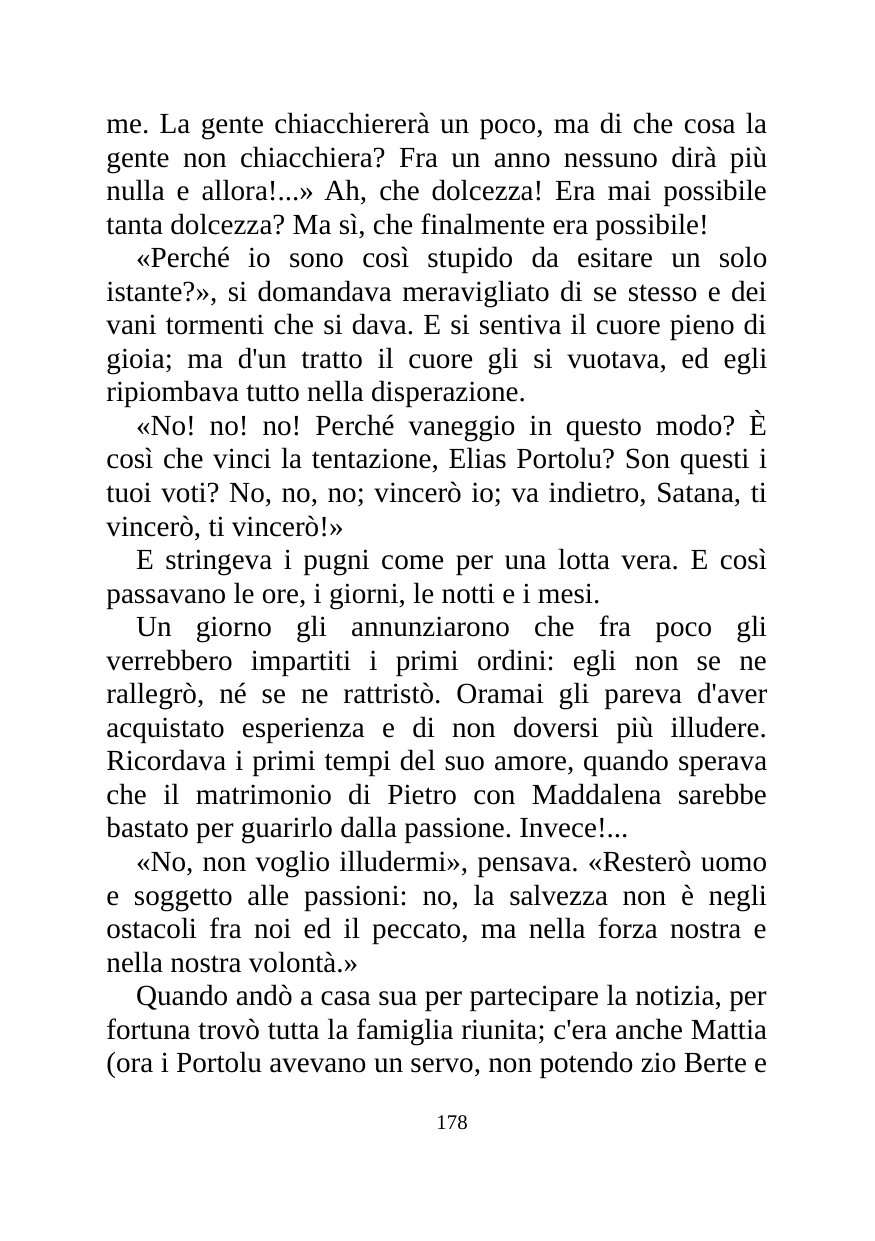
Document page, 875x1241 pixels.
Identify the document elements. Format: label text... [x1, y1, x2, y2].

text Quando andò a casa sua per partecipare la notizia, per fortuna trovò tutta la famiglia riunita; c'era anche Mattia (ora i Portolu avevano un servo, non potendo zio Berte e [106, 978, 768, 1079]
text Un giorno gli annunziarono che fra poco gli verrebbero impartiti i primi ordini: egli non se ne rallegrò, né se ne rattristò. Oramai gli pareva d'aver acquistato esperienza e di non doversi più illudere. Ricordava i primi tempi del suo amore, quando sperava che il matrimonio di Pietro con Maddalena sarebbe bastato per guarirlo dalla passione. Invece!... [106, 609, 768, 844]
text «Perché io sono così stupido da esitare un solo istante?», si domandava meravigliato di se stesso e dei vani tormenti che si dava. E si sentiva il cuore pieno di gioia; ma d'un tratto il cuore gli si vuotava, ed egli ripiombava tutto nella disperazione. [106, 240, 768, 408]
text «No, non voglio illudermi», pensava. «Resterò uomo e soggetto alle passioni: no, la salvezza non è negli ostacoli fra noi ed il peccato, ma nella forza nostra e nella nostra volontà.» [106, 844, 768, 978]
text «No! no! no! Perché vaneggio in questo modo? È così che vinci la tentazione, Elias Portolu? Son questi i tuoi voti? No, no, no; vincerò io; va indietro, Satana, ti vincerò, ti vincerò!» [106, 408, 768, 542]
text me. La gente chiacchiererà un poco, ma di che cosa la gente non chiacchiera? Fra un anno nessuno dirà più nulla e allora!...» Ah, che dolcezza! Era mai possibile tanta dolcezza? Ma sì, che finalmente era possibile! [106, 106, 768, 240]
text E stringeva i pugni come per una lotta vera. E così passavano le ore, i giorni, le notti e i mesi. [106, 542, 768, 609]
